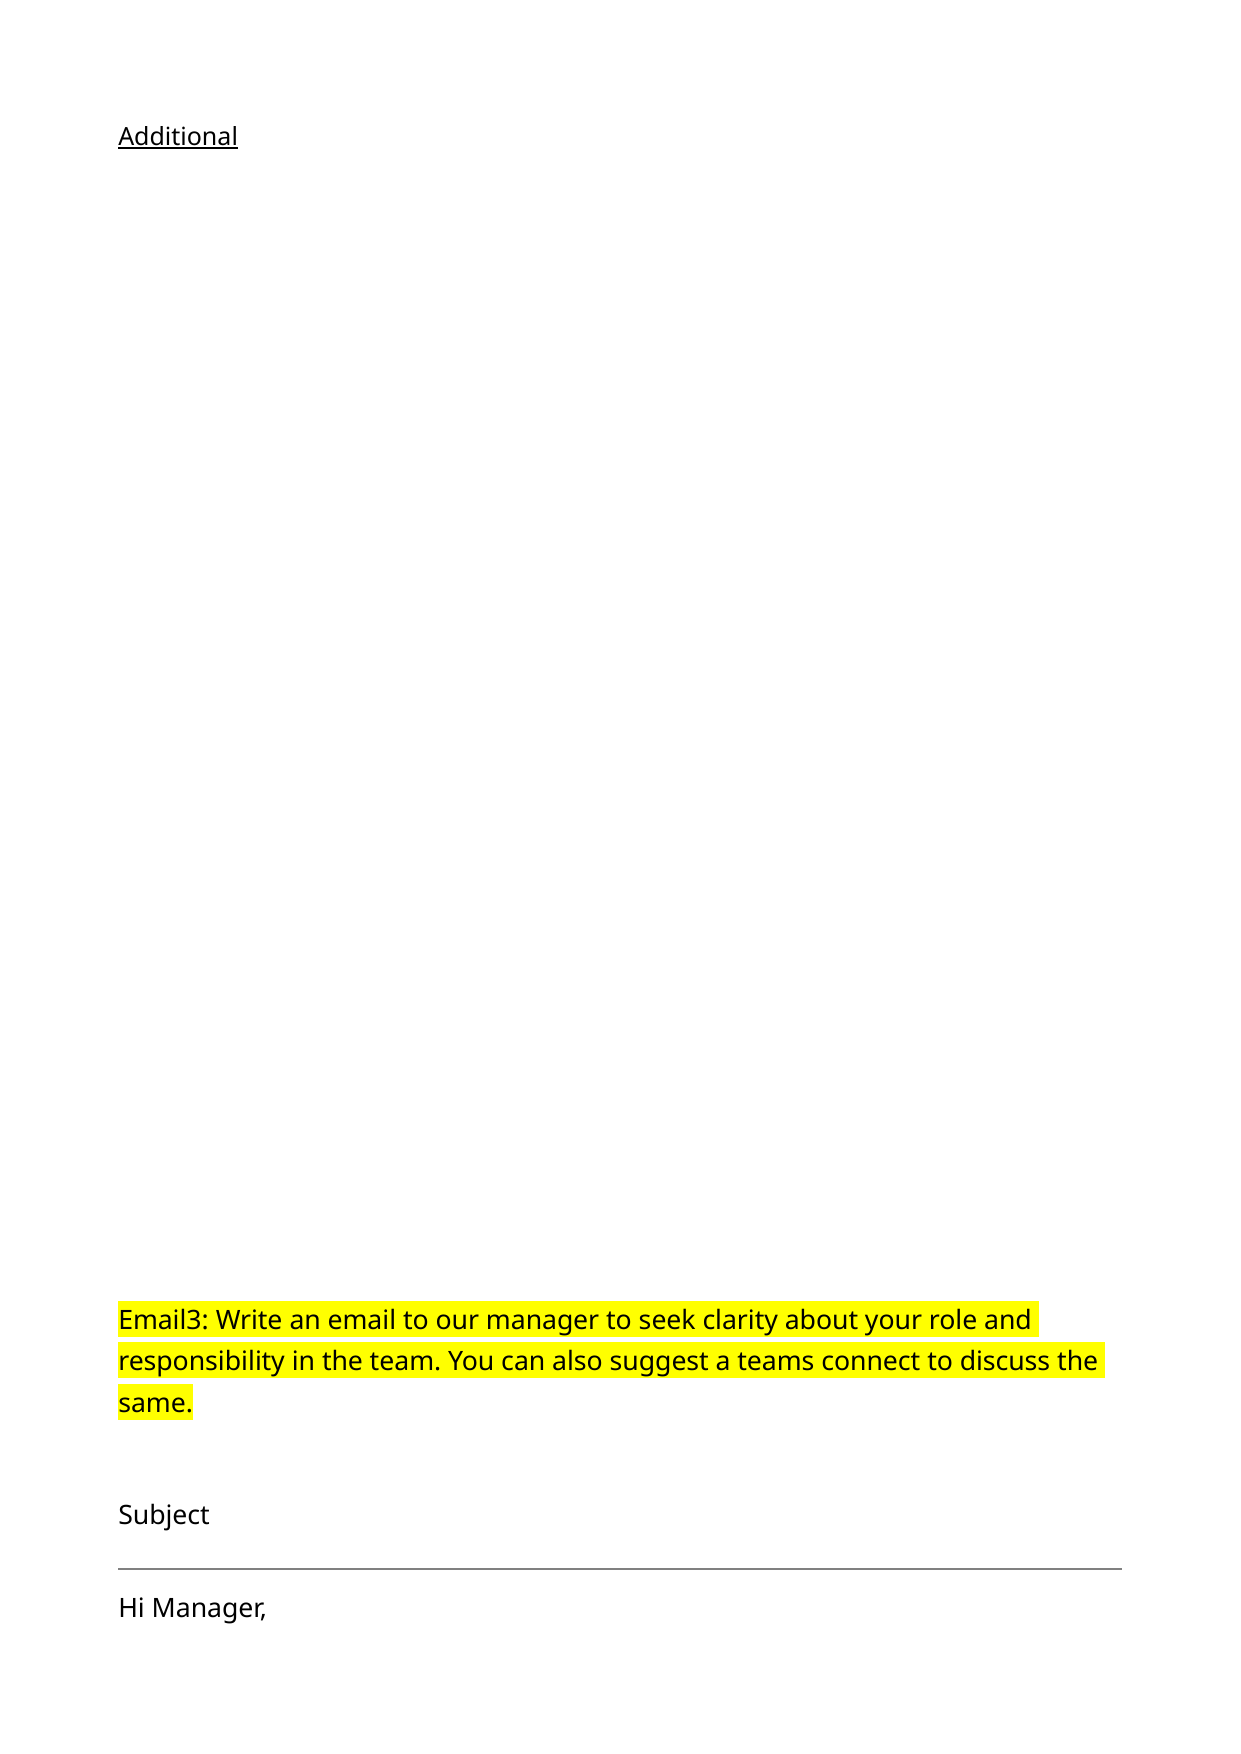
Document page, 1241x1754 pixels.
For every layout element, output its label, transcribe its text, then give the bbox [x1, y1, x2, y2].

text Email3: Write an email to our manager to seek clarity about your role and responsibility in the team. You can also suggest a teams connect to discuss the same. [118, 1301, 1122, 1420]
text Hi Manager, [118, 1589, 1122, 1625]
text Subject [118, 1496, 1122, 1532]
text Additional [118, 118, 1122, 152]
